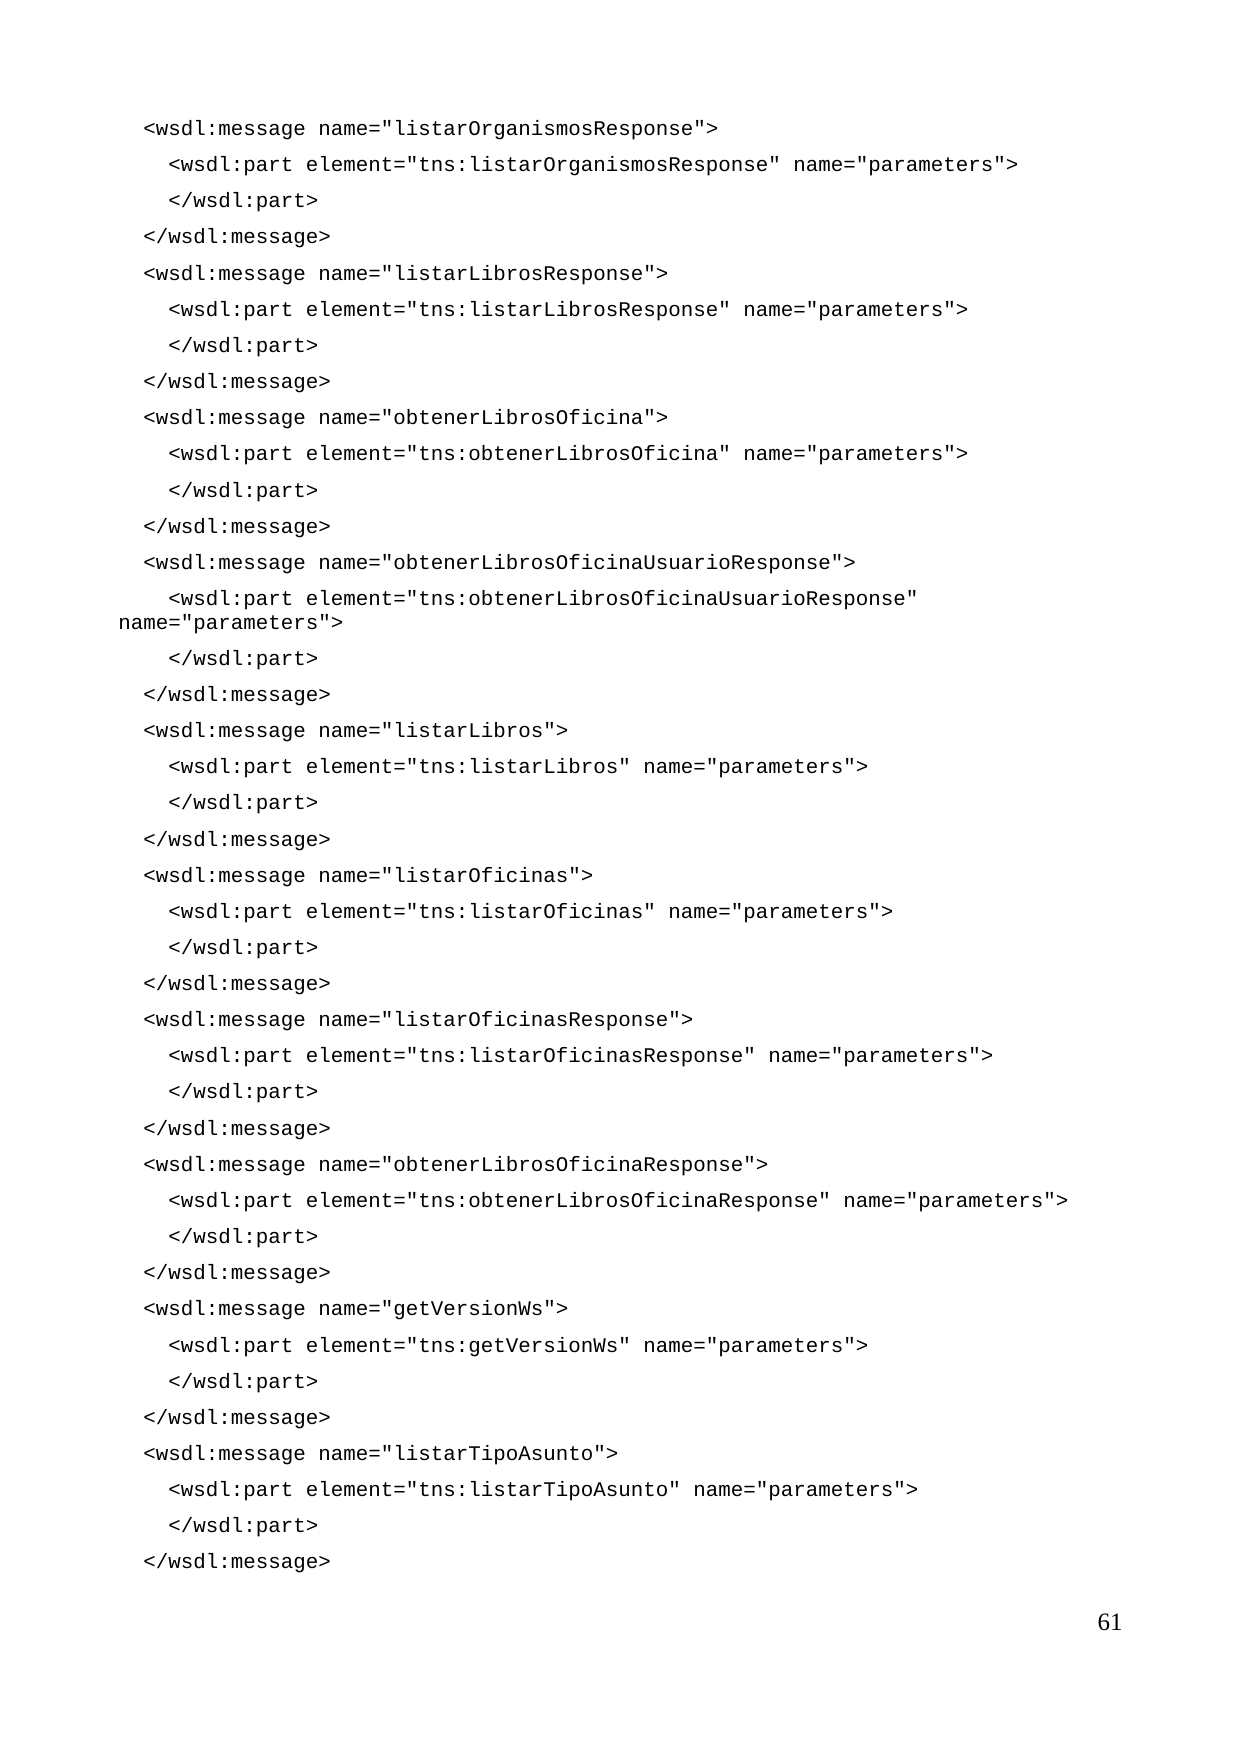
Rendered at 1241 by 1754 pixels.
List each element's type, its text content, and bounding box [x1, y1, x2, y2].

text </wsdl:part> [118, 1515, 1122, 1539]
text <wsdl:message name="listarOrganismosResponse"> [118, 118, 1122, 142]
text <wsdl:message name="getVersionWs"> [118, 1298, 1122, 1322]
text </wsdl:message> [118, 371, 1122, 395]
text </wsdl:part> [118, 937, 1122, 961]
text <wsdl:part element="tns:obtenerLibrosOficinaResponse" name="parameters"> [118, 1190, 1122, 1214]
text </wsdl:part> [118, 648, 1122, 671]
text <wsdl:part element="tns:listarTipoAsunto" name="parameters"> [118, 1479, 1122, 1503]
text </wsdl:part> [118, 1226, 1122, 1250]
text </wsdl:part> [118, 335, 1122, 359]
text </wsdl:message> [118, 1262, 1122, 1286]
text </wsdl:message> [118, 1407, 1122, 1431]
text </wsdl:part> [118, 1082, 1122, 1105]
text </wsdl:part> [118, 190, 1122, 214]
text <wsdl:part element="tns:obtenerLibrosOficina" name="parameters"> [118, 443, 1122, 467]
text </wsdl:message> [118, 516, 1122, 539]
text <wsdl:message name="listarOficinasResponse"> [118, 1009, 1122, 1033]
text <wsdl:message name="listarTipoAsunto"> [118, 1443, 1122, 1467]
text <wsdl:message name="listarOficinas"> [118, 865, 1122, 888]
text </wsdl:part> [118, 479, 1122, 503]
text <wsdl:part element="tns:getVersionWs" name="parameters"> [118, 1334, 1122, 1358]
text </wsdl:message> [118, 973, 1122, 997]
text <wsdl:part element="tns:listarOficinasResponse" name="parameters"> [118, 1045, 1122, 1069]
text <wsdl:message name="listarLibrosResponse"> [118, 263, 1122, 286]
text <wsdl:message name="obtenerLibrosOficina"> [118, 407, 1122, 431]
text <wsdl:message name="obtenerLibrosOficinaUsuarioResponse"> [118, 552, 1122, 576]
text </wsdl:part> [118, 1371, 1122, 1394]
text <wsdl:message name="listarLibros"> [118, 720, 1122, 744]
text </wsdl:message> [118, 1551, 1122, 1575]
text </wsdl:message> [118, 684, 1122, 708]
text </wsdl:message> [118, 227, 1122, 250]
text <wsdl:part element="tns:obtenerLibrosOficinaUsuarioResponse" name="parameters"> [118, 588, 1122, 635]
text <wsdl:part element="tns:listarLibros" name="parameters"> [118, 756, 1122, 780]
text <wsdl:message name="obtenerLibrosOficinaResponse"> [118, 1154, 1122, 1177]
text <wsdl:part element="tns:listarOficinas" name="parameters"> [118, 901, 1122, 924]
text <wsdl:part element="tns:listarLibrosResponse" name="parameters"> [118, 299, 1122, 322]
text </wsdl:message> [118, 1118, 1122, 1141]
text </wsdl:message> [118, 828, 1122, 852]
text <wsdl:part element="tns:listarOrganismosResponse" name="parameters"> [118, 154, 1122, 178]
text </wsdl:part> [118, 792, 1122, 816]
